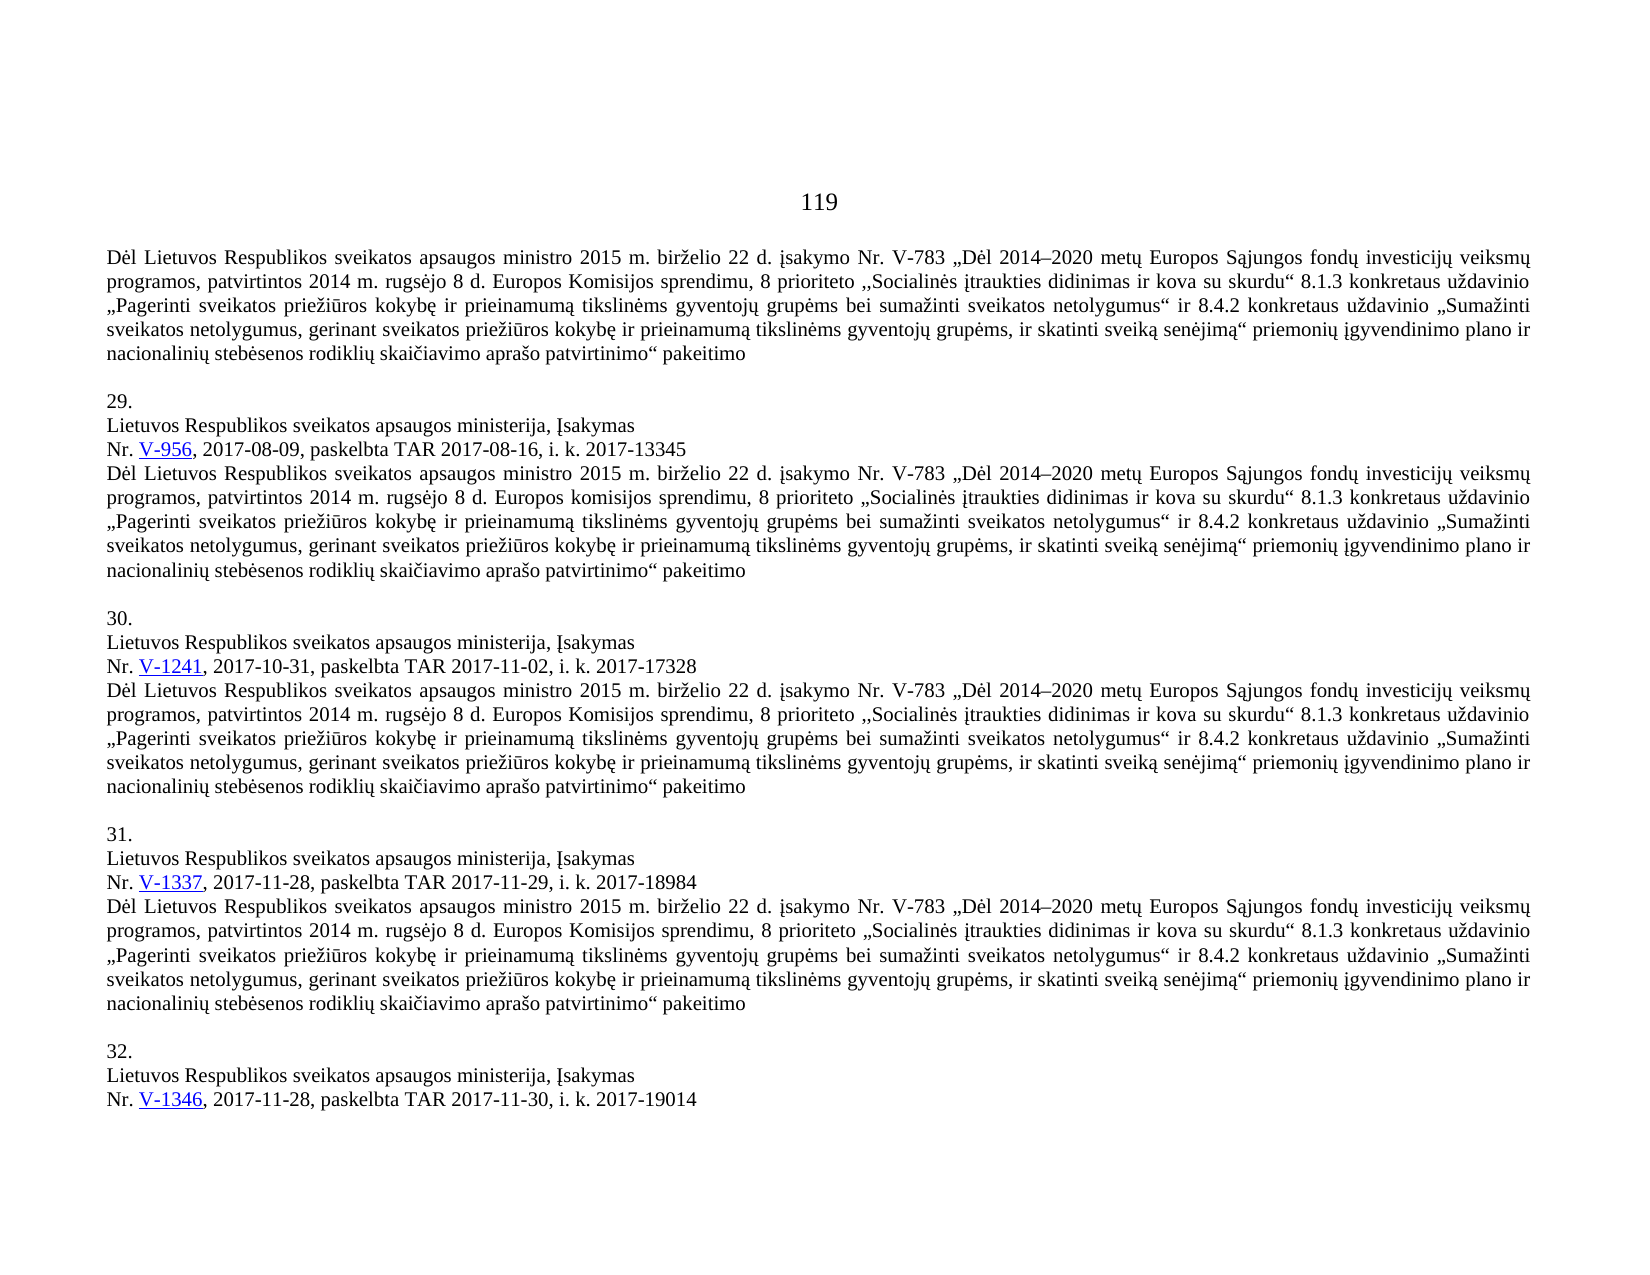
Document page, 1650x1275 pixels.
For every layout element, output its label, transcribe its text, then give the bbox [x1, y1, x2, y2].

text 31. [106, 822, 1532, 846]
text Dėl Lietuvos Respublikos sveikatos apsaugos ministro 2015 m. birželio 22 d. įsakymo Nr. V-783 „Dėl 2014–2020 metų Europos Sąjungos fondų investicijų veiksmų programos, patvirtintos 2014 m. rugsėjo 8 d. Europos Komisijos sprendimu, 8 prioriteto „Socialinės įtraukties didinimas ir kova su skurdu“ 8.1.3 konkretaus uždavinio „Pagerinti sveikatos priežiūros kokybę ir prieinamumą tikslinėms gyventojų grupėms bei sumažinti sveikatos netolygumus“ ir 8.4.2 konkretaus uždavinio „Sumažinti sveikatos netolygumus, gerinant sveikatos priežiūros kokybę ir prieinamumą tikslinėms gyventojų grupėms, ir skatinti sveiką senėjimą“ priemonių įgyvendinimo plano ir nacionalinių stebėsenos rodiklių skaičiavimo aprašo patvirtinimo“ pakeitimo [106, 894, 1532, 1015]
text Lietuvos Respublikos sveikatos apsaugos ministerija, Įsakymas [106, 630, 1532, 654]
text Nr. V-1346, 2017-11-28, paskelbta TAR 2017-11-30, i. k. 2017-19014 [106, 1087, 1532, 1111]
text 30. [106, 606, 1532, 630]
text Nr. V-1337, 2017-11-28, paskelbta TAR 2017-11-29, i. k. 2017-18984 [106, 870, 1532, 894]
text 32. [106, 1039, 1532, 1063]
text Lietuvos Respublikos sveikatos apsaugos ministerija, Įsakymas [106, 1063, 1532, 1087]
text Nr. V-1241, 2017-10-31, paskelbta TAR 2017-11-02, i. k. 2017-17328 [106, 654, 1532, 678]
text Lietuvos Respublikos sveikatos apsaugos ministerija, Įsakymas [106, 846, 1532, 870]
text Nr. V-956, 2017-08-09, paskelbta TAR 2017-08-16, i. k. 2017-13345 [106, 437, 1532, 461]
text Dėl Lietuvos Respublikos sveikatos apsaugos ministro 2015 m. birželio 22 d. įsakymo Nr. V-783 „Dėl 2014–2020 metų Europos Sąjungos fondų investicijų veiksmų programos, patvirtintos 2014 m. rugsėjo 8 d. Europos Komisijos sprendimu, 8 prioriteto ,,Socialinės įtraukties didinimas ir kova su skurdu“ 8.1.3 konkretaus uždavinio „Pagerinti sveikatos priežiūros kokybę ir prieinamumą tikslinėms gyventojų grupėms bei sumažinti sveikatos netolygumus“ ir 8.4.2 konkretaus uždavinio „Sumažinti sveikatos netolygumus, gerinant sveikatos priežiūros kokybę ir prieinamumą tikslinėms gyventojų grupėms, ir skatinti sveiką senėjimą“ priemonių įgyvendinimo plano ir nacionalinių stebėsenos rodiklių skaičiavimo aprašo patvirtinimo“ pakeitimo [106, 245, 1532, 365]
text 29. [106, 389, 1532, 413]
text Dėl Lietuvos Respublikos sveikatos apsaugos ministro 2015 m. birželio 22 d. įsakymo Nr. V-783 „Dėl 2014–2020 metų Europos Sąjungos fondų investicijų veiksmų programos, patvirtintos 2014 m. rugsėjo 8 d. Europos komisijos sprendimu, 8 prioriteto „Socialinės įtraukties didinimas ir kova su skurdu“ 8.1.3 konkretaus uždavinio „Pagerinti sveikatos priežiūros kokybę ir prieinamumą tikslinėms gyventojų grupėms bei sumažinti sveikatos netolygumus“ ir 8.4.2 konkretaus uždavinio „Sumažinti sveikatos netolygumus, gerinant sveikatos priežiūros kokybę ir prieinamumą tikslinėms gyventojų grupėms, ir skatinti sveiką senėjimą“ priemonių įgyvendinimo plano ir nacionalinių stebėsenos rodiklių skaičiavimo aprašo patvirtinimo“ pakeitimo [106, 461, 1532, 582]
text Lietuvos Respublikos sveikatos apsaugos ministerija, Įsakymas [106, 413, 1532, 437]
text Dėl Lietuvos Respublikos sveikatos apsaugos ministro 2015 m. birželio 22 d. įsakymo Nr. V-783 „Dėl 2014–2020 metų Europos Sąjungos fondų investicijų veiksmų programos, patvirtintos 2014 m. rugsėjo 8 d. Europos Komisijos sprendimu, 8 prioriteto ,,Socialinės įtraukties didinimas ir kova su skurdu“ 8.1.3 konkretaus uždavinio „Pagerinti sveikatos priežiūros kokybę ir prieinamumą tikslinėms gyventojų grupėms bei sumažinti sveikatos netolygumus“ ir 8.4.2 konkretaus uždavinio „Sumažinti sveikatos netolygumus, gerinant sveikatos priežiūros kokybę ir prieinamumą tikslinėms gyventojų grupėms, ir skatinti sveiką senėjimą“ priemonių įgyvendinimo plano ir nacionalinių stebėsenos rodiklių skaičiavimo aprašo patvirtinimo“ pakeitimo [106, 678, 1532, 798]
